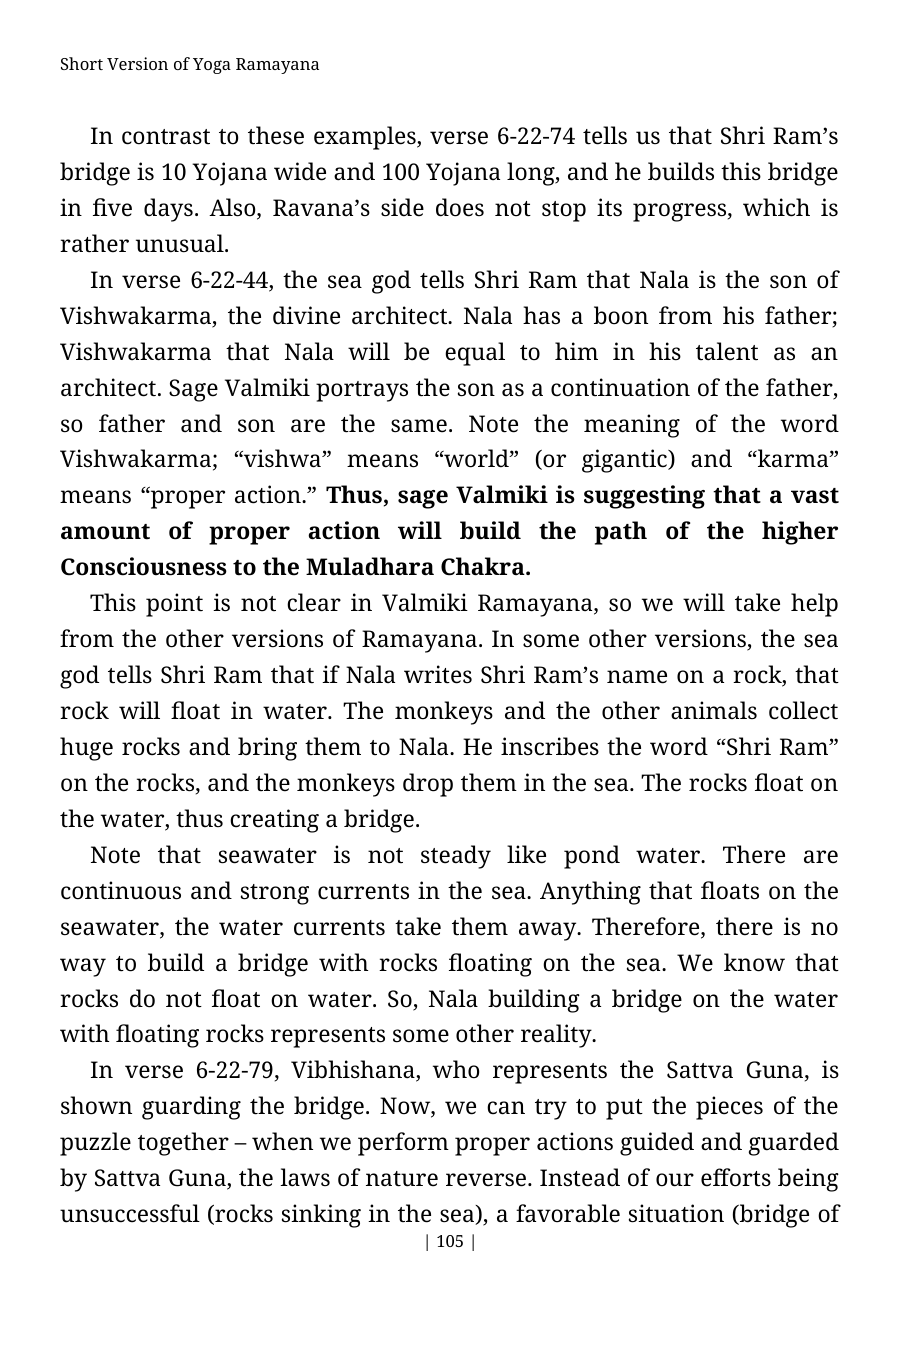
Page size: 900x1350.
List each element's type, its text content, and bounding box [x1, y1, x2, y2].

text This point is not clear in Valmiki Ramayana, so we will take help from the other versions of Ramayana. In some other versions, the sea god tells Shri Ram that if Nala writes Shri Ram’s name on a rock, that rock will float in water. The monkeys and the other animals collect huge rocks and bring them to Nala. He inscribes the word “Shri Ram” on the rocks, and the monkeys drop them in the sea. The rocks float on the water, thus creating a bridge. [60, 587, 840, 834]
text In contrast to these examples, verse 6-22-74 tells us that Shri Ram’s bridge is 10 Yojana wide and 100 Yojana long, and he builds this bridge in five days. Also, Ravana’s side does not stop its progress, which is rather unusual. [60, 120, 840, 259]
text In verse 6-22-44, the sea god tells Shri Ram that Nala is the son of Vishwakarma, the divine architect. Nala has a boon from his father; Vishwakarma that Nala will be equal to him in his talent as an architect. Sage Valmiki portrays the son as a continuation of the father, so father and son are the same. Note the meaning of the word Vishwakarma; “vishwa” means “world” (or gigantic) and “karma” means “proper action.” Thus, sage Valmiki is suggesting that a vast amount of proper action will build the path of the higher Consciousness to the Muladhara Chakra. [60, 264, 840, 582]
text Note that seawater is not steady like pond water. There are continuous and strong currents in the sea. Anything that floats on the seawater, the water currents take them away. Therefore, there is no way to build a bridge with rocks floating on the sea. We know that rocks do not float on water. So, Nala building a bridge on the water with floating rocks represents some other reality. [60, 839, 840, 1050]
text In verse 6-22-79, Vibhishana, who represents the Sattva Guna, is shown guarding the bridge. Now, we can try to put the pieces of the puzzle together – when we perform proper actions guided and guarded by Sattva Guna, the laws of nature reverse. Instead of our efforts being unsuccessful (rocks sinking in the sea), a favorable situation (bridge of [60, 1054, 840, 1229]
